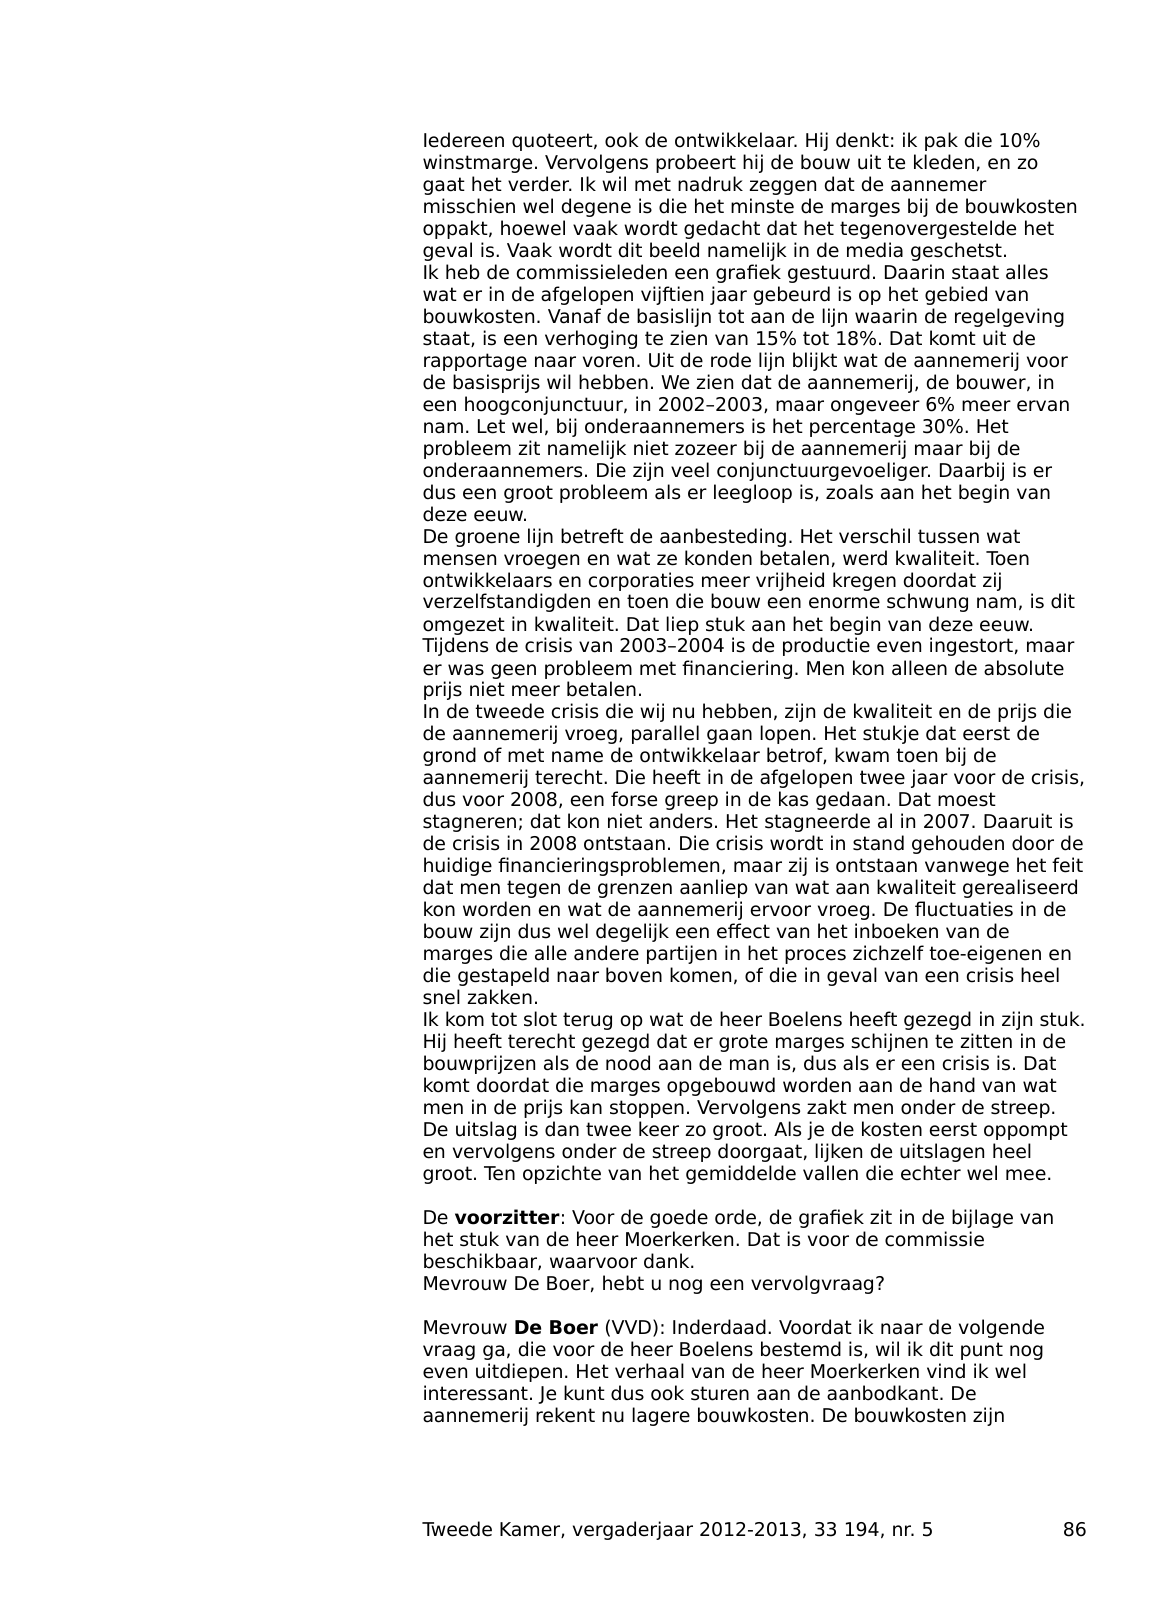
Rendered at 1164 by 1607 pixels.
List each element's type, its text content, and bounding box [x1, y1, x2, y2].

text In de tweede crisis die wij nu hebben, zijn de kwaliteit en de prijs die de aannemerij vroeg, parallel gaan lopen. Het stukje dat eerst de grond of met name de ontwikkelaar betrof, kwam toen bij de aannemerij terecht. Die heeft in de afgelopen twee jaar voor de crisis, dus voor 2008, een forse greep in de kas gedaan. Dat moest stagneren; dat kon niet anders. Het stagneerde al in 2007. Daaruit is de crisis in 2008 ontstaan. Die crisis wordt in stand gehouden door de huidige financieringsproblemen, maar zij is ontstaan vanwege het feit dat men tegen de grenzen aanliep van wat aan kwaliteit gerealiseerd kon worden en wat de aannemerij ervoor vroeg. De fluctuaties in de bouw zijn dus wel degelijk een effect van het inboeken van de marges die alle andere partijen in het proces zichzelf toe-eigenen en die gestapeld naar boven komen, of die in geval van een crisis heel snel zakken. [422, 701, 1087, 1009]
text Ik heb de commissieleden een grafiek gestuurd. Daarin staat alles wat er in de afgelopen vijftien jaar gebeurd is op het gebied van bouwkosten. Vanaf de basislijn tot aan de lijn waarin de regelgeving staat, is een verhoging te zien van 15% tot 18%. Dat komt uit de rapportage naar voren. Uit de rode lijn blijkt wat de aannemerij voor de basisprijs wil hebben. We zien dat de aannemerij, de bouwer, in een hoogconjunctuur, in 2002–2003, maar ongeveer 6% meer ervan nam. Let wel, bij onderaannemers is het percentage 30%. Het probleem zit namelijk niet zozeer bij de aannemerij maar bij de onderaannemers. Die zijn veel conjunctuurgevoeliger. Daarbij is er dus een groot probleem als er leegloop is, zoals aan het begin van deze eeuw. [422, 262, 1087, 526]
text De groene lijn betreft de aanbesteding. Het verschil tussen wat mensen vroegen en wat ze konden betalen, werd kwaliteit. Toen ontwikkelaars en corporaties meer vrijheid kregen doordat zij verzelfstandigden en toen die bouw een enorme schwung nam, is dit omgezet in kwaliteit. Dat liep stuk aan het begin van deze eeuw. Tijdens de crisis van 2003–2004 is de productie even ingestort, maar er was geen probleem met financiering. Men kon alleen de absolute prijs niet meer betalen. [422, 526, 1087, 701]
text Ik kom tot slot terug op wat de heer Boelens heeft gezegd in zijn stuk. Hij heeft terecht gezegd dat er grote marges schijnen te zitten in de bouwprijzen als de nood aan de man is, dus als er een crisis is. Dat komt doordat die marges opgebouwd worden aan de hand van wat men in de prijs kan stoppen. Vervolgens zakt men onder de streep. De uitslag is dan twee keer zo groot. Als je de kosten eerst oppompt en vervolgens onder de streep doorgaat, lijken de uitslagen heel groot. Ten opzichte van het gemiddelde vallen die echter wel mee. [422, 1009, 1087, 1185]
text Mevrouw De Boer (VVD): Inderdaad. Voordat ik naar de volgende vraag ga, die voor de heer Boelens bestemd is, wil ik dit punt nog even uitdiepen. Het verhaal van de heer Moerkerken vind ik wel interessant. Je kunt dus ook sturen aan de aanbodkant. De aannemerij rekent nu lagere bouwkosten. De bouwkosten zijn [422, 1317, 1087, 1427]
text Iedereen quoteert, ook de ontwikkelaar. Hij denkt: ik pak die 10% winstmarge. Vervolgens probeert hij de bouw uit te kleden, en zo gaat het verder. Ik wil met nadruk zeggen dat de aannemer misschien wel degene is die het minste de marges bij de bouwkosten oppakt, hoewel vaak wordt gedacht dat het tegenovergestelde het geval is. Vaak wordt dit beeld namelijk in de media geschetst. [422, 130, 1087, 262]
text De voorzitter: Voor de goede orde, de grafiek zit in de bijlage van het stuk van de heer Moerkerken. Dat is voor de commissie beschikbaar, waarvoor dank. [422, 1207, 1087, 1273]
text Mevrouw De Boer, hebt u nog een vervolgvraag? [422, 1273, 1087, 1295]
